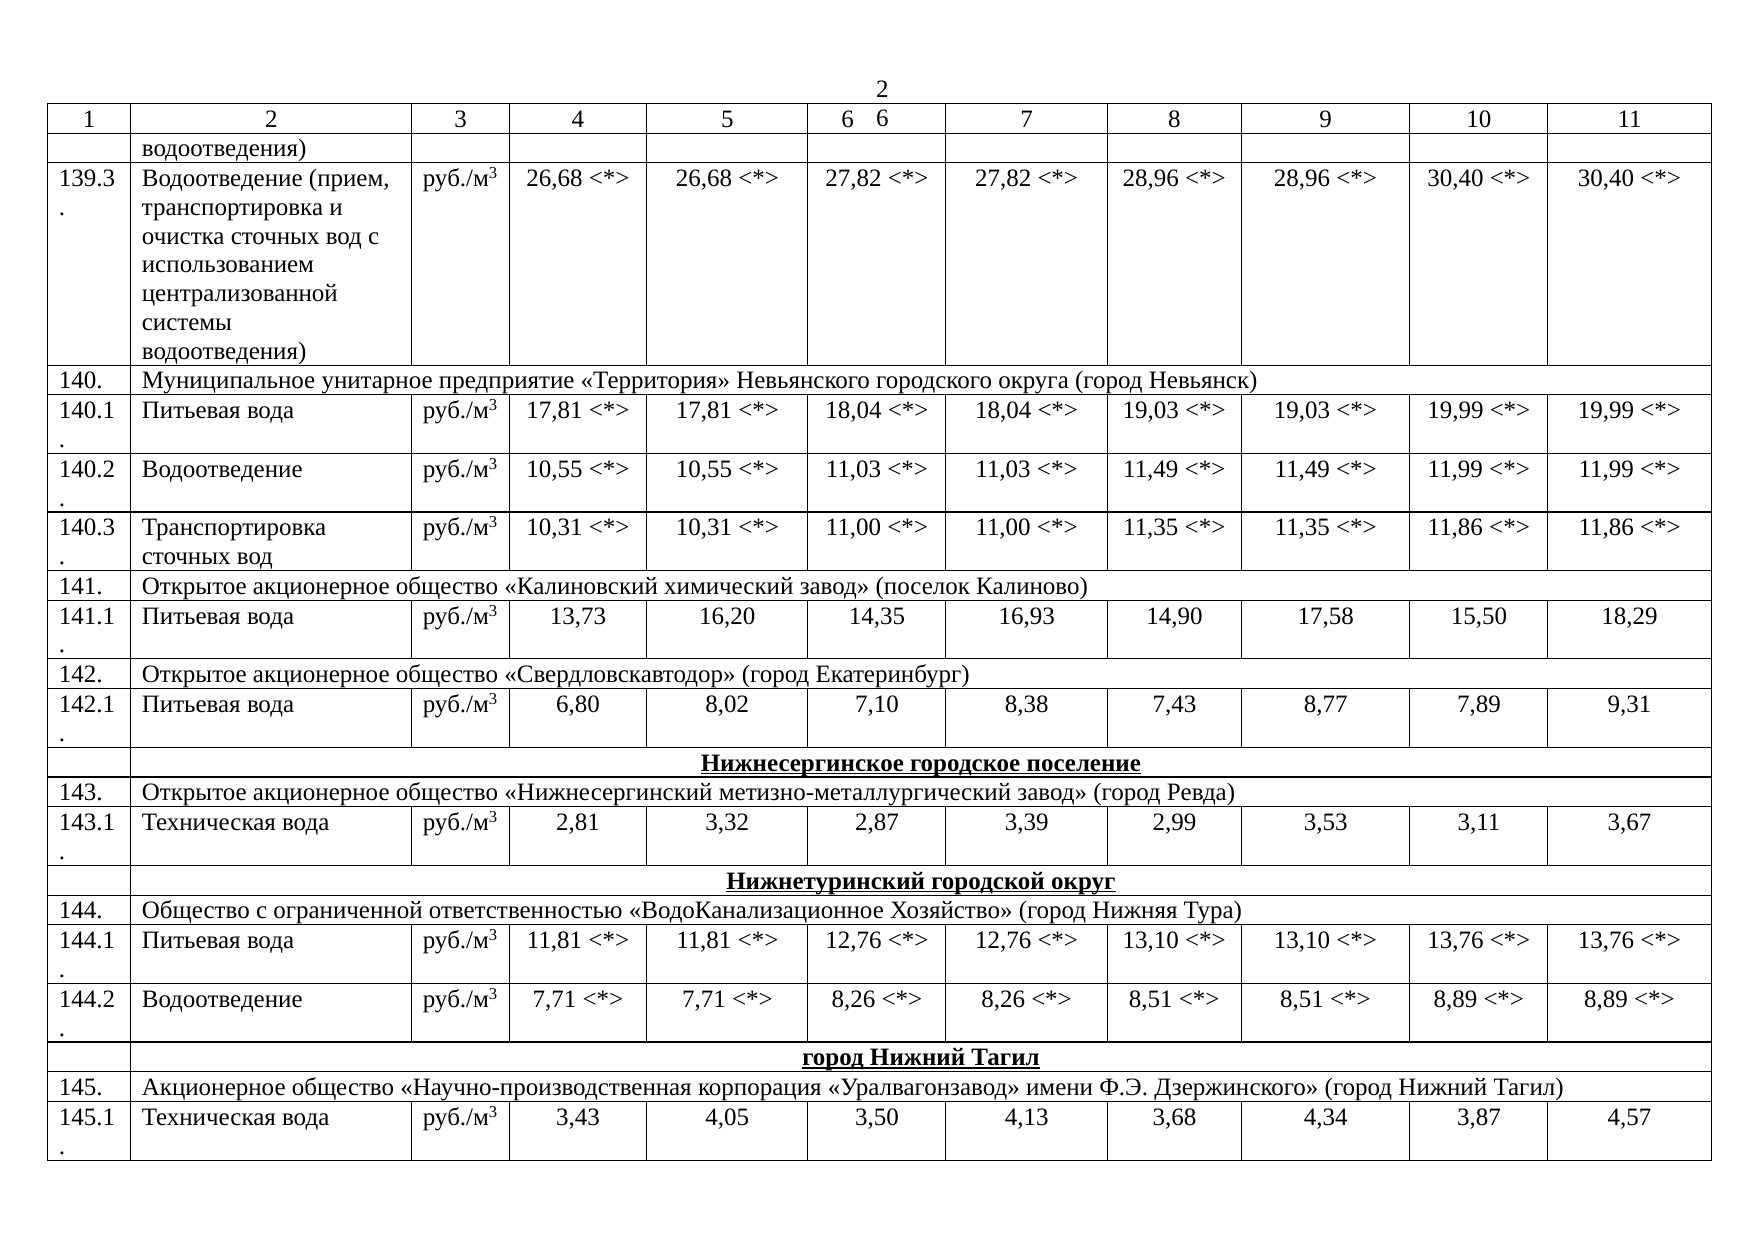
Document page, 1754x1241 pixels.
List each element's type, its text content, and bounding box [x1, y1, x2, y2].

table_cell Питьевая вода [131, 925, 411, 983]
table_cell 16,93 [946, 601, 1107, 658]
table_cell 13,10 <*> [1108, 925, 1241, 983]
table_cell 11,49 <*> [1242, 454, 1409, 511]
table_cell 11,99 <*> [1410, 454, 1547, 511]
table_cell 18,04 <*> [808, 395, 945, 453]
table_cell 10,55 <*> [647, 454, 807, 511]
table_cell [48, 984, 130, 1041]
table_cell 8,89 <*> [1548, 984, 1711, 1041]
table_cell 3,87 [1410, 1102, 1547, 1159]
table_cell Общество с ограниченной ответственностью «ВодоКанализационное Хозяйство» (город Нижняя Тура) [131, 896, 1711, 924]
table_cell [48, 163, 130, 364]
table_cell 10,31 <*> [510, 513, 646, 570]
table_cell [48, 134, 130, 162]
table_cell 11,35 <*> [1108, 513, 1241, 570]
table_cell [48, 866, 130, 894]
table_cell [412, 134, 509, 162]
table_cell Нижнесергинское городское поселение [131, 748, 1711, 776]
table_header 5 [647, 104, 807, 132]
table_cell 3,50 [808, 1102, 945, 1159]
table_cell город Нижний Тагил [131, 1043, 1711, 1071]
table_cell Техническая вода [131, 807, 411, 865]
table_header [1712, 103, 1754, 132]
table_cell руб./м3 [412, 163, 509, 364]
table_cell Транспортировка сточных вод [131, 513, 411, 570]
table_cell 6,80 [510, 689, 646, 747]
table_cell 7,71 <*> [647, 984, 807, 1041]
table_cell [1712, 453, 1754, 511]
table_cell 8,77 [1242, 689, 1409, 747]
table_cell [1712, 133, 1754, 162]
table_cell руб./м3 [412, 689, 509, 747]
table_header 6 [808, 104, 945, 132]
table_cell [1712, 1101, 1754, 1159]
table_cell 8,51 <*> [1108, 984, 1241, 1041]
table_header 7 [946, 104, 1107, 132]
table_cell 4,57 [1548, 1102, 1711, 1159]
table_cell 7,89 [1410, 689, 1547, 747]
table_cell 13,76 <*> [1548, 925, 1711, 983]
table_cell 19,03 <*> [1242, 395, 1409, 453]
table_cell Открытое акционерное общество «Нижнесергинский метизно-металлургический завод» (город Ревда) [131, 778, 1711, 806]
table_cell 11,81 <*> [647, 925, 807, 983]
table_cell 28,96 <*> [1108, 163, 1241, 364]
table_cell 26,68 <*> [647, 163, 807, 364]
table_cell [48, 1102, 130, 1159]
table_cell 7,43 [1108, 689, 1241, 747]
table_cell 8,89 <*> [1410, 984, 1547, 1041]
table_header 11 [1548, 104, 1711, 132]
table_cell [647, 134, 807, 162]
table_cell 11,49 <*> [1108, 454, 1241, 511]
table_cell 17,81 <*> [510, 395, 646, 453]
table_cell [48, 748, 130, 776]
table_cell [1712, 924, 1754, 983]
table_cell 9,31 [1548, 689, 1711, 747]
table_cell 28,96 <*> [1242, 163, 1409, 364]
table_cell 11,81 <*> [510, 925, 646, 983]
table_cell [48, 896, 130, 924]
table_cell 12,76 <*> [946, 925, 1107, 983]
table_header 8 [1108, 104, 1241, 132]
table_cell [1242, 134, 1409, 162]
table_cell 11,03 <*> [808, 454, 945, 511]
table_cell 11,86 <*> [1548, 513, 1711, 570]
table_cell 2,99 [1108, 807, 1241, 865]
table_cell 16,20 [647, 601, 807, 658]
table_cell 4,13 [946, 1102, 1107, 1159]
table_cell руб./м3 [412, 925, 509, 983]
table_cell [1712, 983, 1754, 1041]
table_cell 8,38 [946, 689, 1107, 747]
table_cell 13,10 <*> [1242, 925, 1409, 983]
table_cell 4,05 [647, 1102, 807, 1159]
table_cell [48, 1043, 130, 1071]
table_cell Водоотведение [131, 984, 411, 1041]
table_header 2 [131, 104, 411, 132]
table_cell Открытое акционерное общество «Свердловскавтодор» (город Екатеринбург) [131, 659, 1711, 688]
table_cell 27,82 <*> [808, 163, 945, 364]
table_cell [48, 395, 130, 453]
table_cell 3,39 [946, 807, 1107, 865]
table_cell [1712, 865, 1754, 894]
table_cell Муниципальное унитарное предприятие «Территория» Невьянского городского округа (город Невьянск) [131, 366, 1711, 394]
table_cell 8,26 <*> [946, 984, 1107, 1041]
table_cell 7,10 [808, 689, 945, 747]
table_cell 17,81 <*> [647, 395, 807, 453]
table_cell [48, 601, 130, 658]
table_cell [1712, 511, 1754, 570]
table_cell Техническая вода [131, 1102, 411, 1159]
table_cell [48, 513, 130, 570]
table_cell [1712, 600, 1754, 658]
table_cell [808, 134, 945, 162]
table_cell руб./м3 [412, 513, 509, 570]
table_cell [1712, 1071, 1754, 1101]
table_cell [48, 659, 130, 688]
table_cell 10,55 <*> [510, 454, 646, 511]
table_cell [1410, 134, 1547, 162]
table_cell 8,26 <*> [808, 984, 945, 1041]
table_cell [1712, 365, 1754, 394]
table_cell [48, 1072, 130, 1101]
table_cell [48, 807, 130, 865]
table_cell водоотведения) [131, 134, 411, 162]
table_cell 27,82 <*> [946, 163, 1107, 364]
table_header 10 [1410, 104, 1547, 132]
table_cell [1712, 806, 1754, 865]
table_cell [48, 366, 130, 394]
table_cell 19,99 <*> [1548, 395, 1711, 453]
table_cell Акционерное общество «Научно-производственная корпорация «Уралвагонзавод» имени Ф.Э. Дзержинского» (город Нижний Тагил) [131, 1072, 1711, 1101]
table_cell [48, 454, 130, 511]
table_cell руб./м3 [412, 454, 509, 511]
table_cell 10,31 <*> [647, 513, 807, 570]
table_cell 3,43 [510, 1102, 646, 1159]
table_cell Нижнетуринский городской округ [131, 866, 1711, 894]
table_header 9 [1242, 104, 1409, 132]
table_cell руб./м3 [412, 601, 509, 658]
table_cell 15,50 [1410, 601, 1547, 658]
table_cell Открытое акционерное общество «Калиновский химический завод» (поселок Калиново) [131, 571, 1711, 600]
table_cell 2,87 [808, 807, 945, 865]
table_cell 3,11 [1410, 807, 1547, 865]
table_cell 11,35 <*> [1242, 513, 1409, 570]
table_cell [510, 134, 646, 162]
table_cell [1108, 134, 1241, 162]
table_cell [48, 689, 130, 747]
table_cell [48, 778, 130, 806]
table_cell [1548, 134, 1711, 162]
table_cell 3,53 [1242, 807, 1409, 865]
table_cell 11,03 <*> [946, 454, 1107, 511]
table_cell [1712, 895, 1754, 924]
table_header 4 [510, 104, 646, 132]
table_header 1 [48, 104, 130, 132]
table_cell 4,34 [1242, 1102, 1409, 1159]
table_cell Питьевая вода [131, 601, 411, 658]
table_cell 26,68 <*> [510, 163, 646, 364]
table_cell 3,67 [1548, 807, 1711, 865]
table_cell 14,90 [1108, 601, 1241, 658]
table_cell руб./м3 [412, 807, 509, 865]
table_cell [1712, 162, 1754, 364]
table_cell 2,81 [510, 807, 646, 865]
table_cell 19,03 <*> [1108, 395, 1241, 453]
table_cell 11,99 <*> [1548, 454, 1711, 511]
table_cell руб./м3 [412, 984, 509, 1041]
table_cell Питьевая вода [131, 689, 411, 747]
table_cell [1712, 658, 1754, 688]
table_cell [1712, 776, 1754, 806]
table_cell [1712, 688, 1754, 747]
table_cell 13,76 <*> [1410, 925, 1547, 983]
table_cell 17,58 [1242, 601, 1409, 658]
table_cell 11,86 <*> [1410, 513, 1547, 570]
table_cell [1712, 394, 1754, 453]
table_cell [946, 134, 1107, 162]
table_cell [48, 571, 130, 600]
table_cell 3,68 [1108, 1102, 1241, 1159]
table_cell руб./м3 [412, 1102, 509, 1159]
table_cell Водоотведение (прием, транспортировка и очистка сточных вод с использованием централизованной системы водоотведения) [131, 163, 411, 364]
table_cell 11,00 <*> [946, 513, 1107, 570]
table_cell [1712, 570, 1754, 600]
table_cell 3,32 [647, 807, 807, 865]
table_cell 8,02 [647, 689, 807, 747]
table_cell 30,40 <*> [1548, 163, 1711, 364]
table_header 3 [412, 104, 509, 132]
table_cell 7,71 <*> [510, 984, 646, 1041]
table_cell 18,04 <*> [946, 395, 1107, 453]
table_cell Питьевая вода [131, 395, 411, 453]
table_cell [1712, 747, 1754, 776]
table_cell 12,76 <*> [808, 925, 945, 983]
table_cell [1712, 1041, 1754, 1071]
table_cell руб./м3 [412, 395, 509, 453]
table_cell Водоотведение [131, 454, 411, 511]
table_cell [48, 925, 130, 983]
table_cell 8,51 <*> [1242, 984, 1409, 1041]
table_cell 18,29 [1548, 601, 1711, 658]
table_cell 19,99 <*> [1410, 395, 1547, 453]
table_cell 14,35 [808, 601, 945, 658]
table_cell 11,00 <*> [808, 513, 945, 570]
table_cell 13,73 [510, 601, 646, 658]
table_cell 30,40 <*> [1410, 163, 1547, 364]
